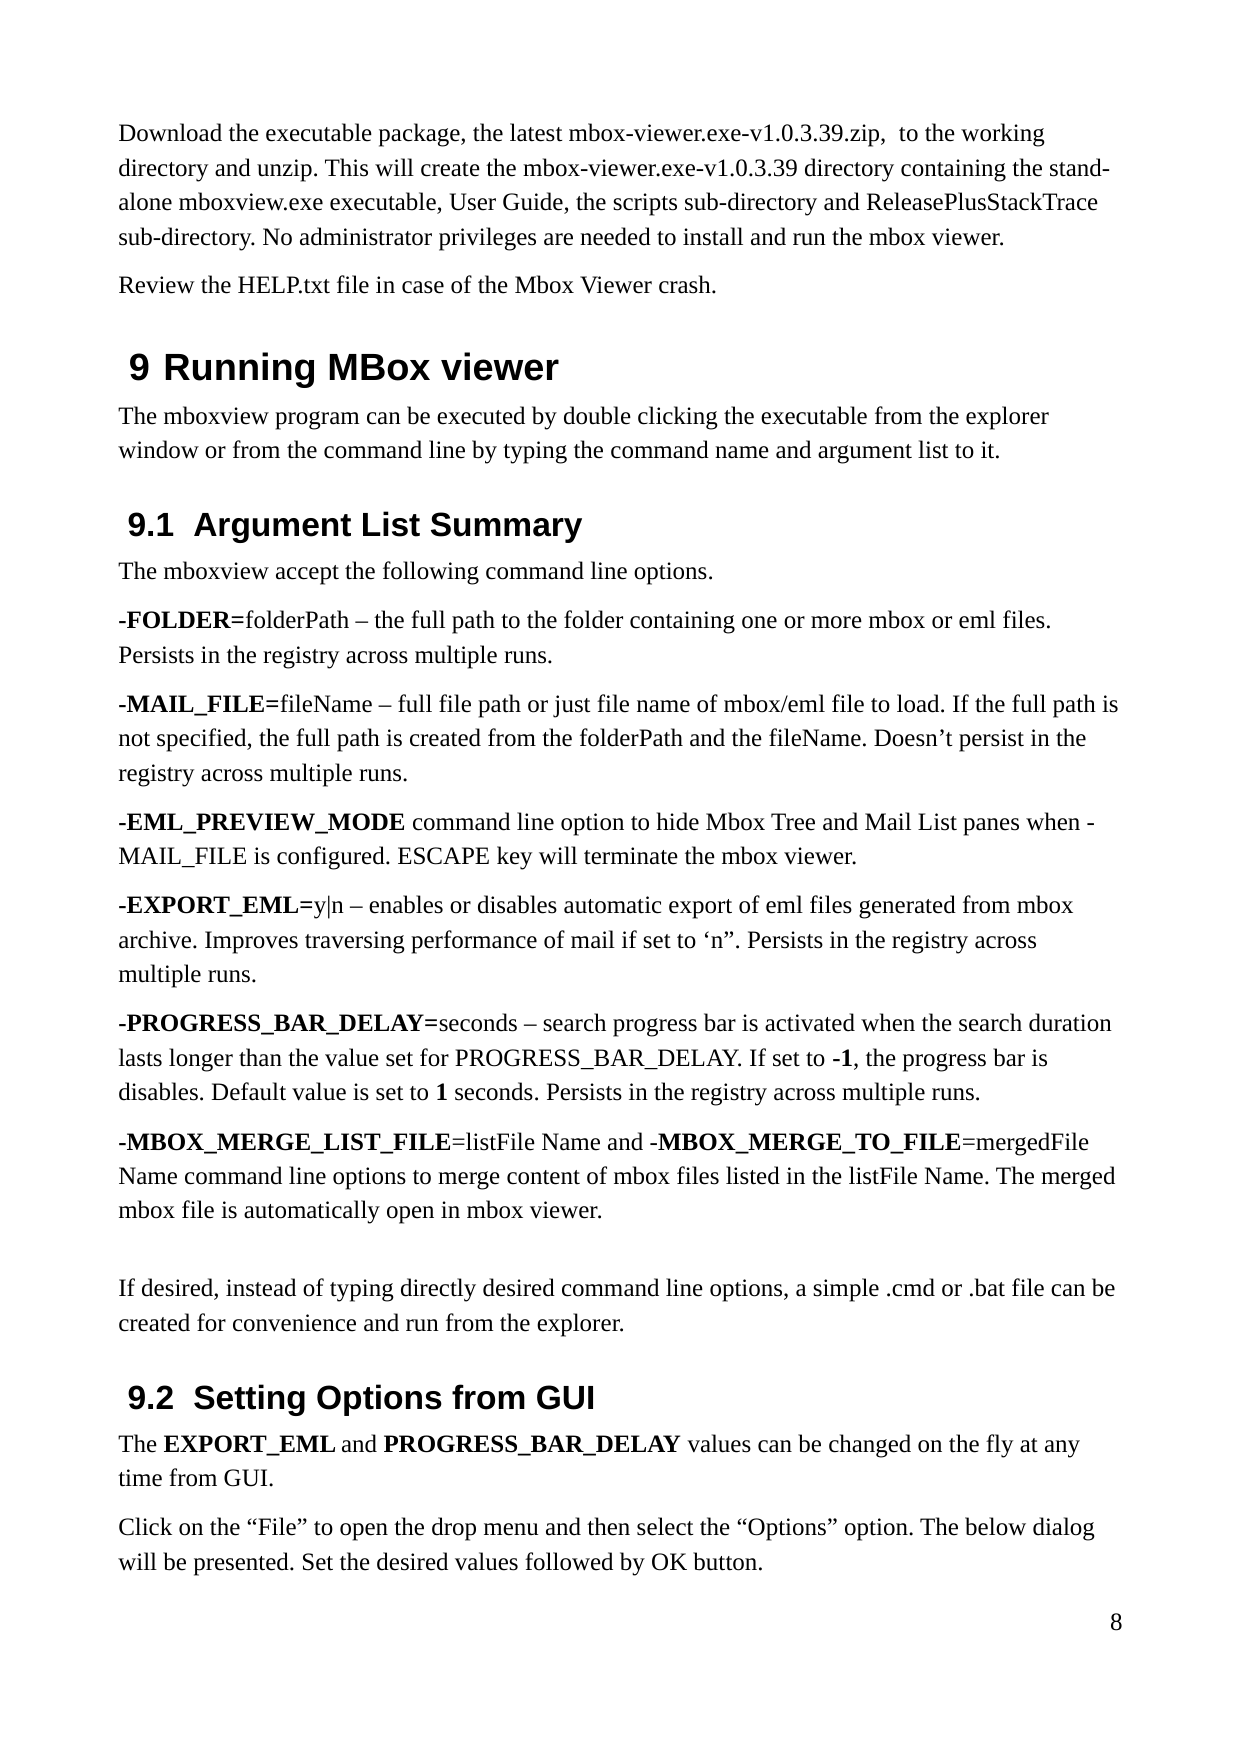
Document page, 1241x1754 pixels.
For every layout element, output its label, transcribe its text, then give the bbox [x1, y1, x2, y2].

text The mboxview program can be executed by double clicking the executable from the explorer window or from the command line by typing the command name and argument list to it. [118, 401, 1122, 464]
text Review the HELP.txt file in case of the Mbox Viewer crash. [118, 271, 1122, 299]
text Click on the “File” to open the drop menu and then select the “Options” option. The below dialog will be presented. Set the desired values followed by OK button. [118, 1512, 1122, 1576]
text -EXPORT_EML=y|n – enables or disables automatic export of eml files generated from mbox archive. Improves traversing performance of mail if set to ‘n”. Persists in the registry across multiple runs. [118, 891, 1122, 988]
text -EML_PREVIEW_MODE command line option to hide Mbox Tree and Mail List panes when -MAIL_FILE is configured. ESCAPE key will terminate the mbox viewer. [118, 807, 1122, 870]
text -MAIL_FILE=fileName – full file path or just file name of mbox/eml file to load. If the full path is not specified, the full path is created from the folderPath and the fileName. Doesn’t persist in the registry across multiple runs. [118, 689, 1122, 787]
subtitle Setting Options from GUI [118, 1378, 1122, 1416]
text The mboxview accept the following command line options. [118, 556, 1122, 585]
text -MBOX_MERGE_LIST_FILE=listFile Name and -MBOX_MERGE_TO_FILE=mergedFile Name command line options to merge content of mbox files listed in the listFile Name. The merged mbox file is automatically open in mbox viewer. [118, 1127, 1122, 1224]
text If desired, instead of typing directly desired command line options, a simple .cmd or .bat file can be created for convenience and run from the explorer. [118, 1273, 1122, 1337]
text The EXPORT_EML and PROGRESS_BAR_DELAY values can be changed on the fly at any time from GUI. [118, 1429, 1122, 1492]
subtitle Running MBox viewer [118, 345, 1122, 388]
text Download the executable package, the latest mbox-viewer.exe-v1.0.3.39.zip, to the working directory and unzip. This will create the mbox-viewer.exe-v1.0.3.39 directory containing the stand-alone mboxview.exe executable, User Guide, the scripts sub-directory and ReleasePlusStackTrace sub-directory. No administrator privileges are needed to install and run the mbox viewer. [118, 118, 1122, 250]
text -PROGRESS_BAR_DELAY=seconds – search progress bar is activated when the search duration lasts longer than the value set for PROGRESS_BAR_DELAY. If set to -1, the progress bar is disables. Default value is set to 1 seconds. Persists in the registry across multiple runs. [118, 1008, 1122, 1106]
subtitle Argument List Summary [118, 505, 1122, 544]
text -FOLDER=folderPath – the full path to the folder containing one or more mbox or eml files. Persists in the registry across multiple runs. [118, 605, 1122, 669]
